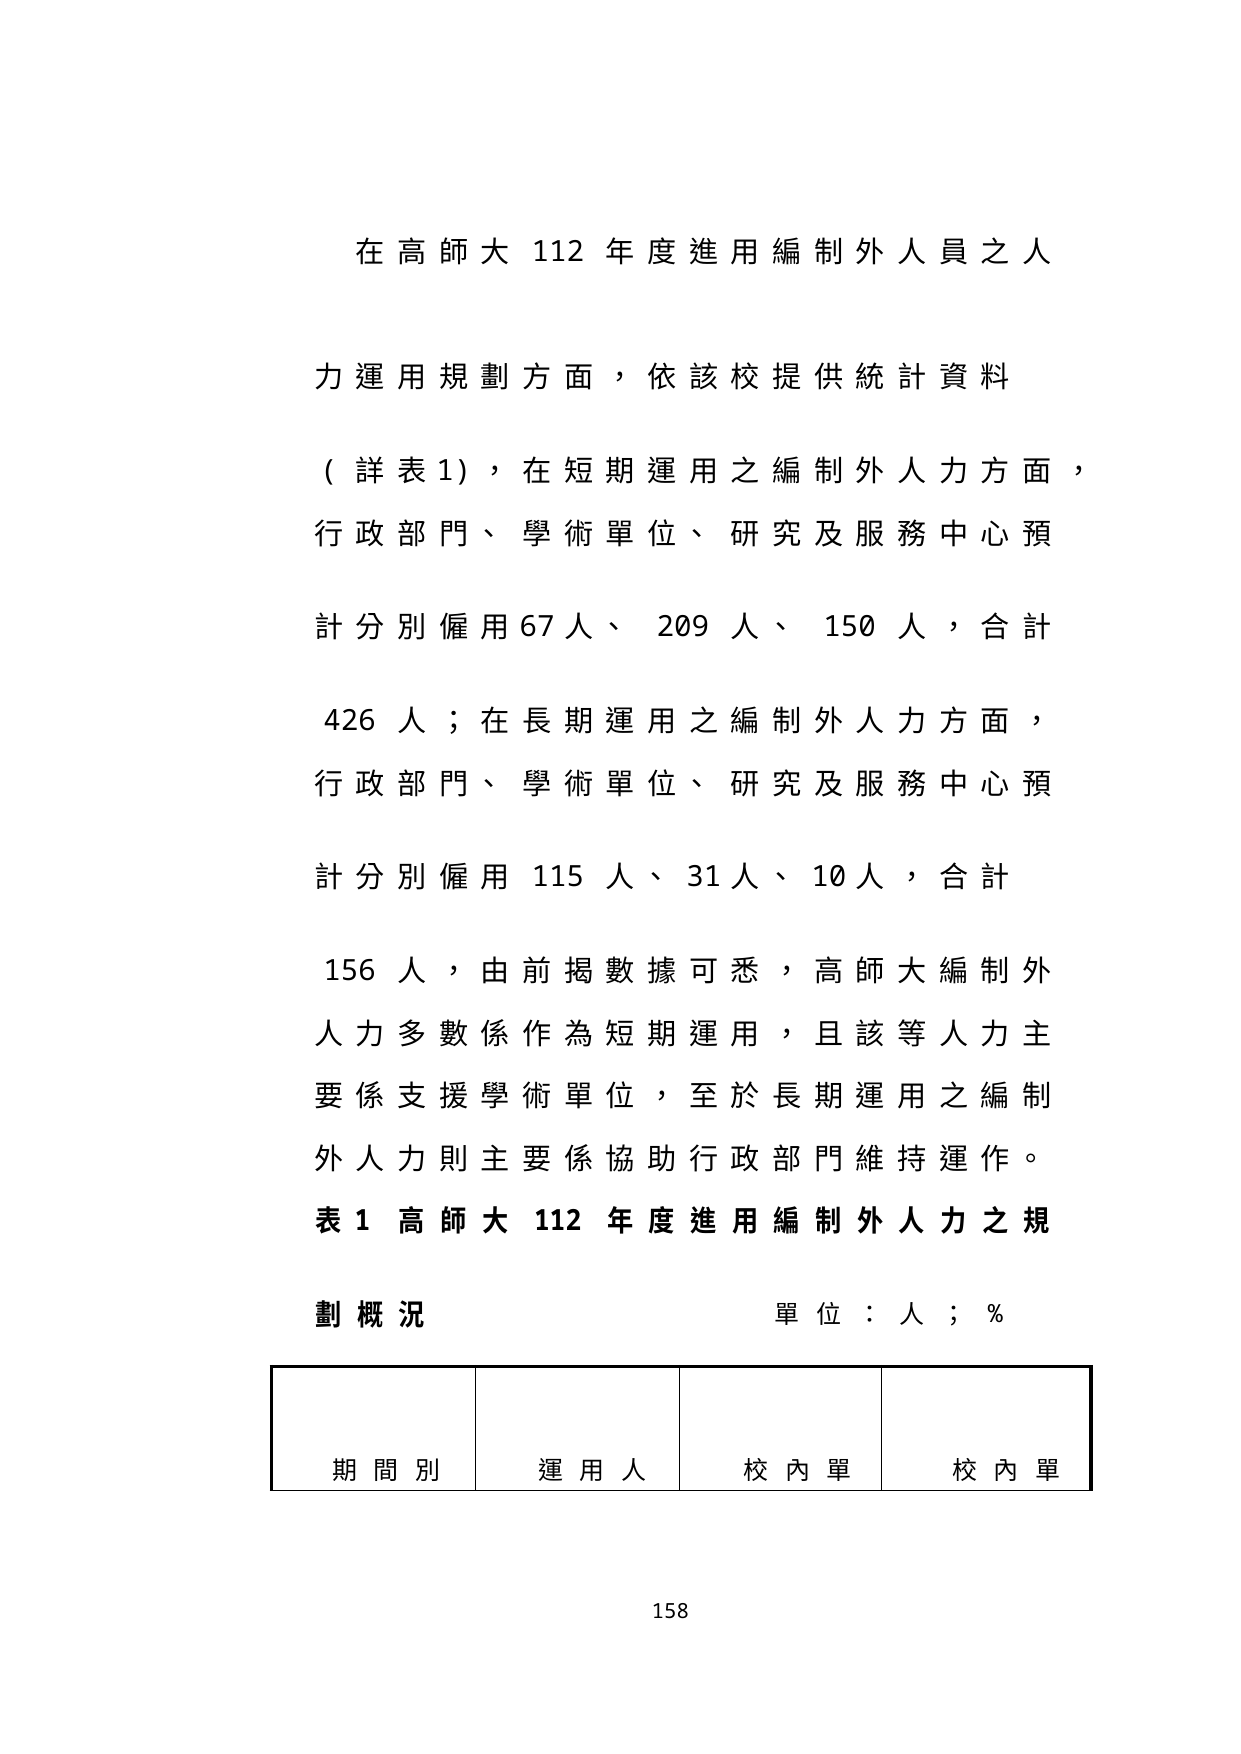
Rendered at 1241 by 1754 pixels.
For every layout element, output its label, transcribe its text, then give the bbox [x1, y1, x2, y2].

text 表1 高師大112年度進用編制外人力之規劃概況 單位：人；% [245, 1177, 1058, 1365]
table_header 校內單 [882, 1368, 1089, 1490]
table_header 運用人 [476, 1368, 679, 1490]
table_header 校內單 [680, 1368, 881, 1490]
text 在高師大112年度進用編制外人員之人力運用規劃方面，依該校提供統計資料(詳表1)，在短期運用之編制外人力方面，行政部門、學術單位、研究及服務中心預計分別僱用67人、209人、150人，合計426人；在長期運用之編制外人力方面，行政部門、學術單位、研究及服務中心預計分別僱用115人、31人、10人，合計156人，由前揭數據可悉，高師大編制外人力多數係作為短期運用，且該等人力主要係支援學術單位，至於長期運用之編制外人力則主要係協助行政部門維持運作。 [271, 177, 1058, 1177]
table_header 期間別 [273, 1368, 475, 1490]
